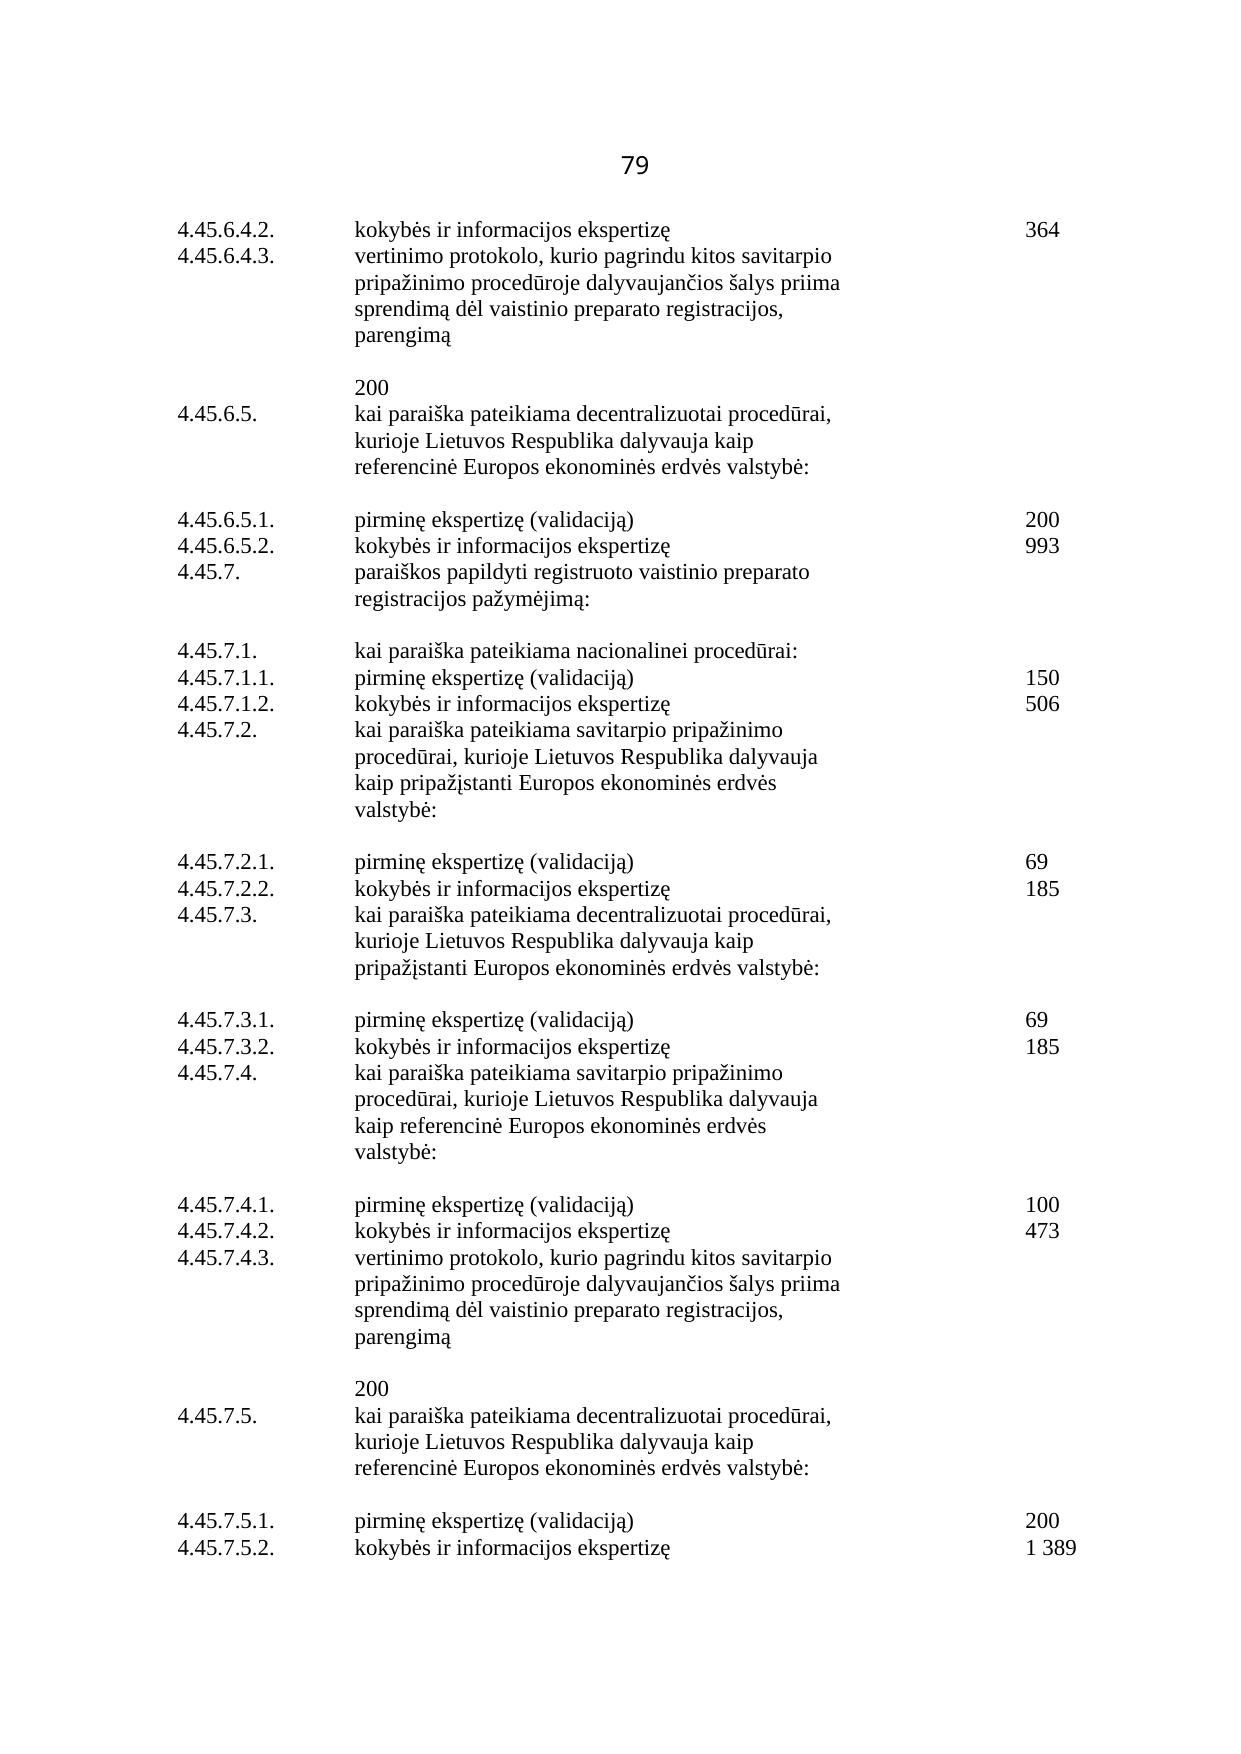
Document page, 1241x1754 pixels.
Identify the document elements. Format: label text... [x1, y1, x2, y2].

text 4.45.7.1.2. kokybės ir informacijos ekspertizę 506 [177, 690, 1092, 717]
text 4.45.6.4.2. kokybės ir informacijos ekspertizę 364 [177, 216, 1092, 242]
text 4.45.7.2.1. pirminę ekspertizę (validaciją) 69 [177, 848, 1092, 875]
text 4.45.7.1. kai paraiška pateikiama nacionalinei procedūrai: [177, 637, 1092, 664]
text 4.45.7.3. kai paraiška pateikiama decentralizuotai procedūrai, kurioje Lietuvos Respublika dalyvauja kaip pripažįstanti Europos ekonominės erdvės valstybė: [177, 901, 841, 1006]
text 4.45.6.5.1. pirminę ekspertizę (validaciją) 200 [177, 506, 1092, 532]
text 4.45.7.2. kai paraiška pateikiama savitarpio pripažinimo procedūrai, kurioje Lietuvos Respublika dalyvauja kaip pripažįstanti Europos ekonominės erdvės valstybė: [177, 717, 841, 848]
text 4.45.7.5.2. kokybės ir informacijos ekspertizę 1 389 [177, 1533, 1100, 1560]
text 4.45.7.3.1. pirminę ekspertizę (validaciją) 69 [177, 1006, 1092, 1033]
text 4.45.7.4. kai paraiška pateikiama savitarpio pripažinimo procedūrai, kurioje Lietuvos Respublika dalyvauja kaip referencinė Europos ekonominės erdvės valstybė: [177, 1059, 841, 1191]
text 4.45.7.4.1. pirminę ekspertizę (validaciją) 100 [177, 1191, 1092, 1217]
text 4.45.7.4.3. vertinimo protokolo, kurio pagrindu kitos savitarpio pripažinimo procedūroje dalyvaujančios šalys priima sprendimą dėl vaistinio preparato registracijos, parengimą 200 [177, 1244, 841, 1402]
text 4.45.6.5. kai paraiška pateikiama decentralizuotai procedūrai, kurioje Lietuvos Respublika dalyvauja kaip referencinė Europos ekonominės erdvės valstybė: [177, 400, 841, 506]
text 4.45.6.5.2. kokybės ir informacijos ekspertizę 993 [177, 532, 1092, 558]
text 4.45.7.3.2. kokybės ir informacijos ekspertizę 185 [177, 1033, 1092, 1059]
text 4.45.6.4.3. vertinimo protokolo, kurio pagrindu kitos savitarpio pripažinimo procedūroje dalyvaujančios šalys priima sprendimą dėl vaistinio preparato registracijos, parengimą 200 [177, 242, 841, 400]
text 4.45.7.5. kai paraiška pateikiama decentralizuotai procedūrai, kurioje Lietuvos Respublika dalyvauja kaip referencinė Europos ekonominės erdvės valstybė: [177, 1402, 841, 1507]
text 4.45.7.5.1. pirminę ekspertizę (validaciją) 200 [177, 1507, 1092, 1533]
text 4.45.7.4.2. kokybės ir informacijos ekspertizę 473 [177, 1217, 1092, 1244]
text 4.45.7. paraiškos papildyti registruoto vaistinio preparato registracijos pažymėjimą: [177, 558, 841, 637]
text 4.45.7.2.2. kokybės ir informacijos ekspertizę 185 [177, 875, 1092, 901]
text 4.45.7.1.1. pirminę ekspertizę (validaciją) 150 [177, 664, 1092, 690]
